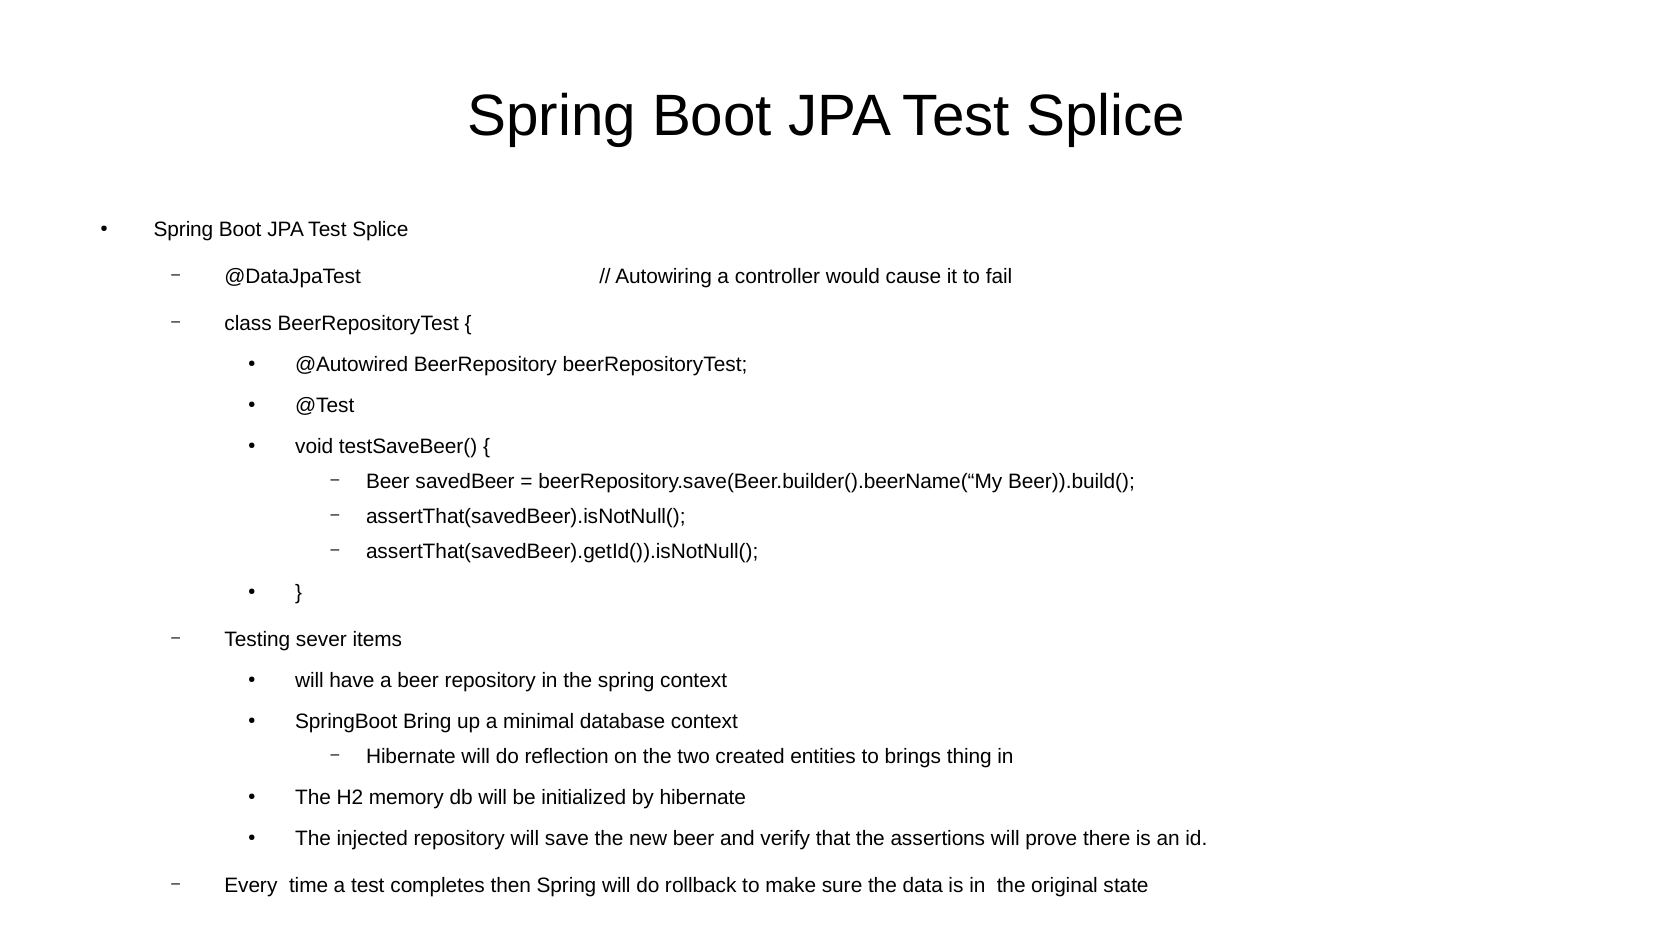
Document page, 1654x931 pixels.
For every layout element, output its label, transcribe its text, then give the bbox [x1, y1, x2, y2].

title Spring Boot JPA Test Splice [82, 37, 1571, 193]
list Spring Boot JPA Test Splice @DataJpaTest // Autowiring a controller would cause it to fail class BeerRepositoryTest { @Autowired BeerRepository beerRepositoryTest; @Test void testSaveBeer() { Beer savedBeer = beerRepository.save(Beer.builder().beerName(“My Beer)).build(); assertThat(savedBeer).isNotNull(); assertThat(savedBeer).getId()).isNotNull(); } Testing sever items will have a beer repository in the spring context SpringBoot Bring up a minimal database context Hibernate will do reflection on the two created entities to brings thing in The H2 memory db will be initialized by hibernate The injected repository will save the new beer and verify that the assertions will prove there is an id. Every time a test completes then Spring will do rollback to make sure the data is in the original state [82, 217, 1651, 931]
